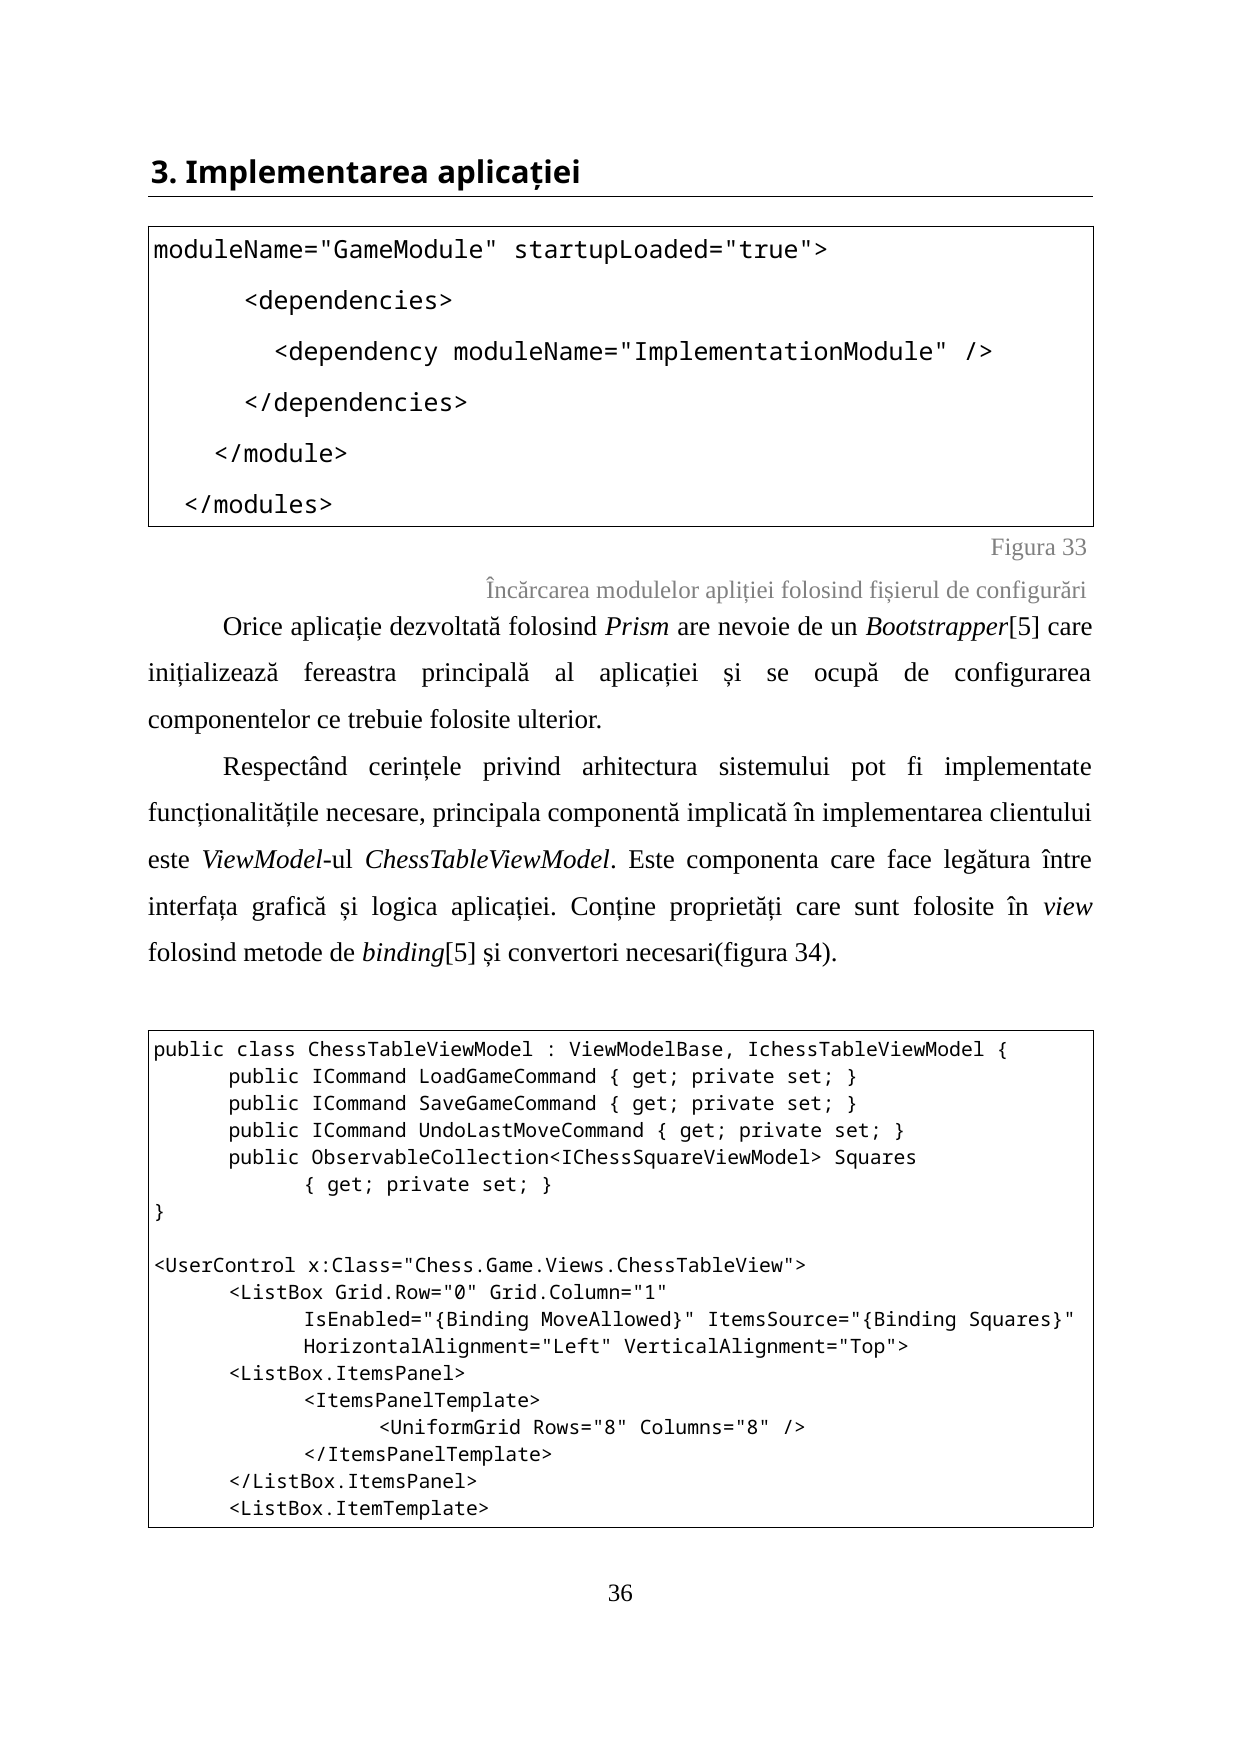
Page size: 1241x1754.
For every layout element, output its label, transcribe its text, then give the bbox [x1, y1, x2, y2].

text Respectând cerințele privind arhitectura sistemului pot fi implementate funcționalitățile necesare, principala componentă implicată în implementarea clientului este ViewModel-ul ChessTableViewModel. Este componenta care face legătura între interfața grafică și logica aplicației. Conține proprietăți care sunt folosite în view folosind metode de binding[5] și convertori necesari(figura 34). [148, 750, 1093, 968]
table_header moduleName="GameModule" startupLoaded="true"> <dependencies> <dependency moduleName="ImplementationModule" /> </dependencies> </module> </modules> [149, 227, 1093, 526]
text Orice aplicație dezvoltată folosind Prism are nevoie de un Bootstrapper[5] care inițializează fereastra principală al aplicației și se ocupă de configurarea componentelor ce trebuie folosite ulterior. [148, 610, 1093, 734]
table_header public class ChessTableViewModel : ViewModelBase, IchessTableViewModel { public ICommand LoadGameCommand { get; private set; } public ICommand SaveGameCommand { get; private set; } public ICommand UndoLastMoveCommand { get; private set; } public ObservableCollection<IChessSquareViewModel> Squares { get; private set; } } <UserControl x:Class="Chess.Game.Views.ChessTableView"> <ListBox Grid.Row="0" Grid.Column="1" IsEnabled="{Binding MoveAllowed}" ItemsSource="{Binding Squares}" HorizontalAlignment="Left" VerticalAlignment="Top"> <ListBox.ItemsPanel> <ItemsPanelTemplate> <UniformGrid Rows="8" Columns="8" /> </ItemsPanelTemplate> </ListBox.ItemsPanel> <ListBox.ItemTemplate> [149, 1031, 1093, 1527]
table_cell Figura 33 Încărcarea modulelor apliției folosind fișierul de configurări [148, 527, 1093, 610]
